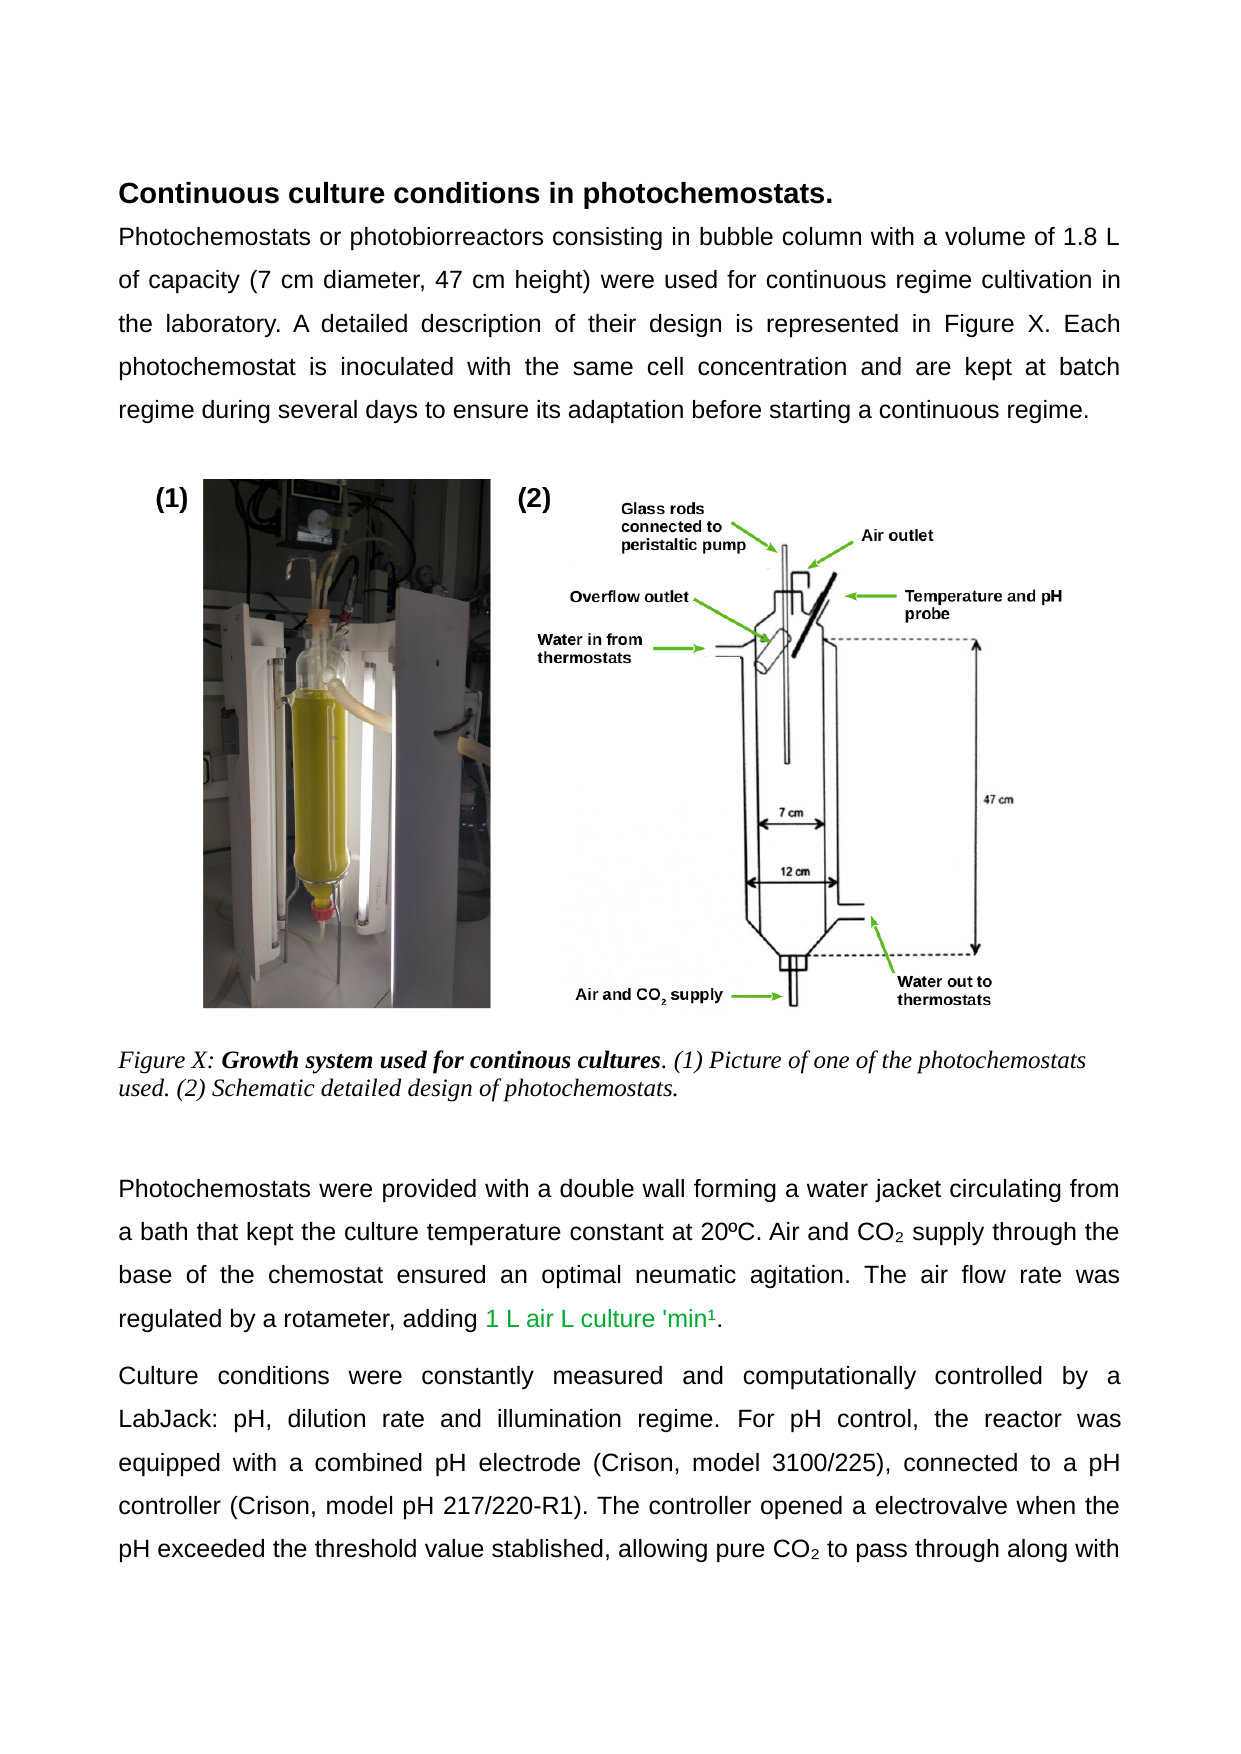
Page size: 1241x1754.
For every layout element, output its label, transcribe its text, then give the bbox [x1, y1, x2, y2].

text Photochemostats or photobiorreactors consisting in bubble column with a volume of 1.8 L of capacity (7 cm diameter, 47 cm height) were used for continuous regime cultivation in the laboratory. A detailed description of their design is represented in Figure X. Each photochemostat is inoculated with the same cell concentration and are kept at batch regime during several days to ensure its adaptation before starting a continuous regime. [118, 222, 1122, 424]
text Culture conditions were constantly measured and computationally controlled by a LabJack: pH, dilution rate and illumination regime. For pH control, the reactor was equipped with a combined pH electrode (Crison, model 3100/225), connected to a pH controller (Crison, model pH 217/220-R1). The controller opened a electrovalve when the pH exceeded the threshold value stablished, allowing pure CO₂ to pass through along with [118, 1361, 1122, 1563]
subtitle Continuous culture conditions in photochemostats. [118, 176, 1122, 210]
text Figure X: Growth system used for continous cultures. (1) Picture of one of the photochemostats used. (2) Schematic detailed design of photochemostats. [118, 1045, 1122, 1102]
text Photochemostats were provided with a double wall forming a water jacket circulating from a bath that kept the culture temperature constant at 20ºC. Air and CO₂ supply through the base of the chemostat ensured an optimal neumatic agitation. The air flow rate was regulated by a rotameter, adding 1 L air L culture 'min¹. [118, 1174, 1122, 1332]
picture [118, 465, 1123, 1045]
